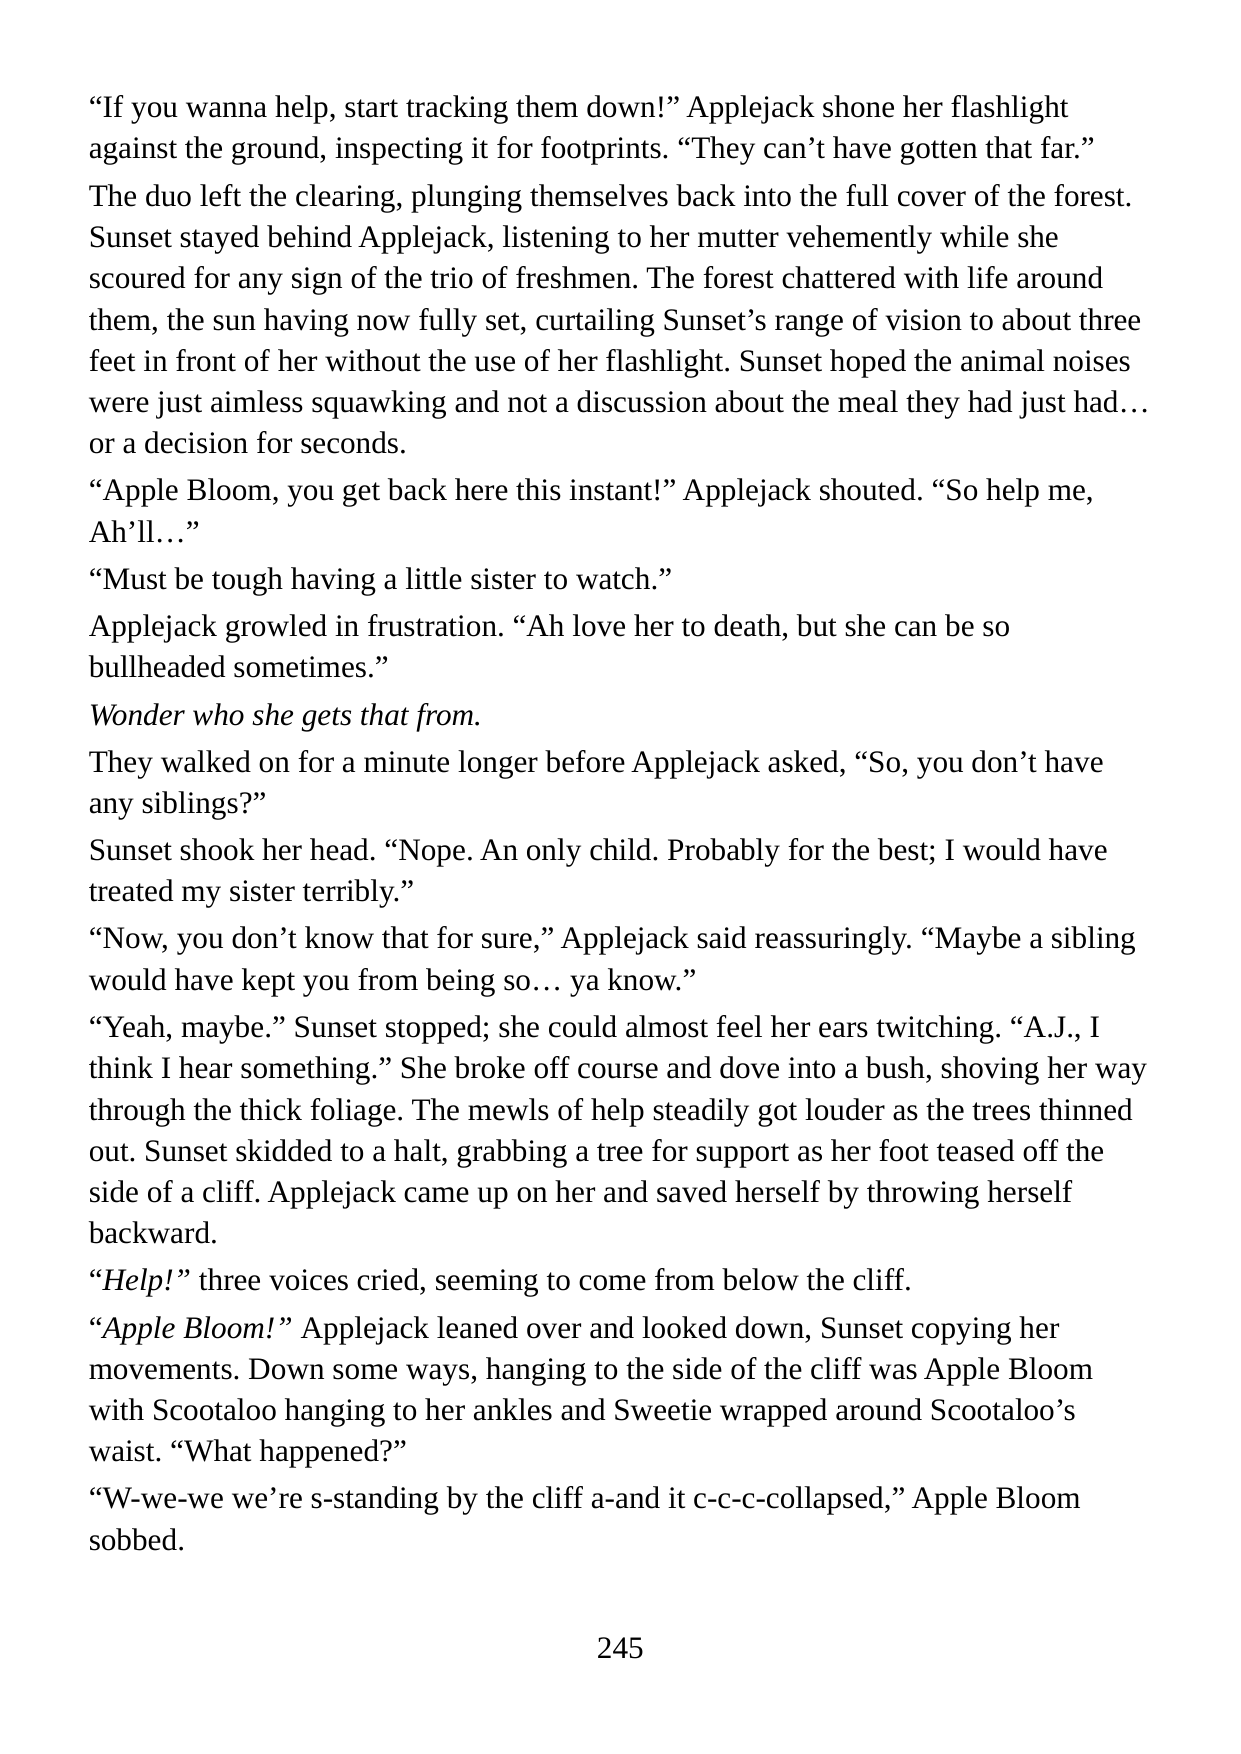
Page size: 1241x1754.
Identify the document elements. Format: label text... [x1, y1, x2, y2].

text “Apple Bloom!” Applejack leaned over and looked down, Sunset copying her movements. Down some ways, hanging to the side of the cliff was Apple Bloom with Scootaloo hanging to her ankles and Sweetie wrapped around Scootaloo’s waist. “What happened?” [88, 1309, 1152, 1468]
text The duo left the clearing, plunging themselves back into the full cover of the forest. Sunset stayed behind Applejack, listening to her mutter vehemently while she scoured for any sign of the trio of freshmen. The forest chattered with life around them, the sun having now fully set, curtailing Sunset’s range of vision to about three feet in front of her without the use of her flashlight. Sunset hoped the animal noises were just aimless squawking and not a discussion about the meal they had just had… or a decision for seconds. [88, 177, 1152, 460]
text “Must be tough having a little sister to watch.” [88, 560, 1152, 596]
text “Now, you don’t know that for sure,” Applejack said reassuringly. “Maybe a sibling would have kept you from being so… ya know.” [88, 920, 1152, 997]
text Wonder who she gets that from. [88, 696, 1152, 732]
text Applejack growled in frustration. “Ah love her to death, but she can be so bullheaded sometimes.” [88, 607, 1152, 684]
text “If you wanna help, start tracking them down!” Applejack shone her flashlight against the ground, inspecting it for footprints. “They can’t have gotten that far.” [88, 88, 1152, 166]
text “Help!” three voices cried, seeming to come from below the cliff. [88, 1262, 1152, 1298]
text “W-we-we we’re s-standing by the cliff a-and it c-c-c-collapsed,” Apple Bloom sobbed. [88, 1480, 1152, 1557]
text Sunset shook her head. “Nope. An only child. Probably for the best; I would have treated my sister terribly.” [88, 831, 1152, 908]
text They walked on for a minute longer before Applejack asked, “So, you don’t have any siblings?” [88, 743, 1152, 820]
text “Yeah, maybe.” Sunset stopped; she could almost feel her ears twitching. “A.J., I think I hear something.” She broke off course and dove into a bush, shoving her way through the thick foliage. The mewls of help steadily got louder as the trees thinned out. Sunset skidded to a halt, grabbing a tree for support as her foot teased off the side of a cliff. Applejack came up on her and saved herself by throwing herself backward. [88, 1008, 1152, 1250]
text “Apple Bloom, you get back here this instant!” Applejack shouted. “So help me, Ah’ll…” [88, 472, 1152, 549]
